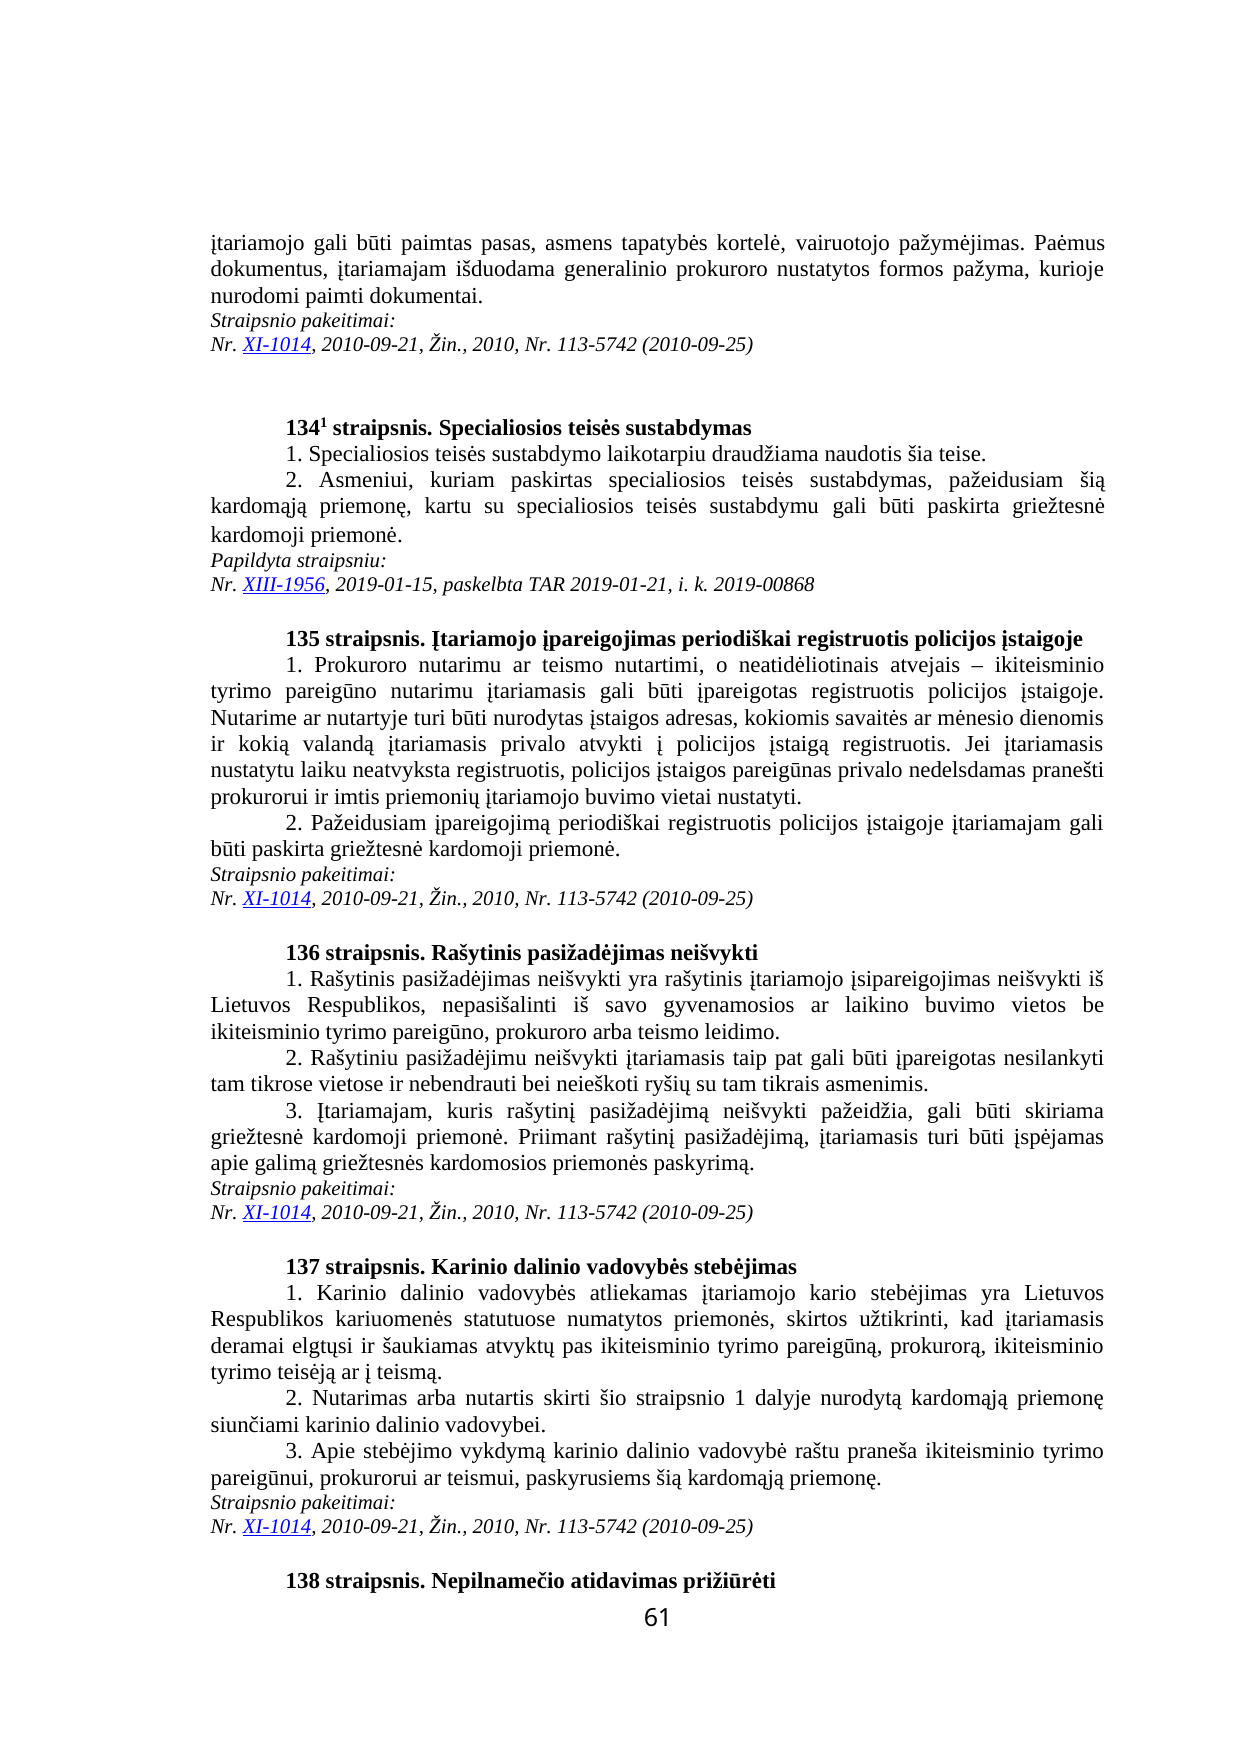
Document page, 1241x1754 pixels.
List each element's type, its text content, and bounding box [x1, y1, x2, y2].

text Nr. XI-1014, 2010-09-21, Žin., 2010, Nr. 113-5742 (2010-09-25) [210, 1200, 1105, 1224]
text Nr. XI-1014, 2010-09-21, Žin., 2010, Nr. 113-5742 (2010-09-25) [210, 886, 1105, 910]
text 2. Pažeidusiam įpareigojimą periodiškai registruotis policijos įstaigoje įtariamajam gali būti paskirta griežtesnė kardomoji priemonė. [210, 809, 1105, 862]
text Papildyta straipsniu: [210, 548, 1105, 572]
text 138 straipsnis. Nepilnamečio atidavimas prižiūrėti [210, 1567, 1105, 1593]
text 2. Asmeniui, kuriam paskirtas specialiosios teisės sustabdymas, pažeidusiam šią kardomąją priemonę, kartu su specialiosios teisės sustabdymu gali būti paskirta griežtesnė kardomoji priemonė. [210, 466, 1105, 548]
text 135 straipsnis. Įtariamojo įpareigojimas periodiškai registruotis policijos įstaigoje [285, 624, 1105, 651]
text Nr. XI-1014, 2010-09-21, Žin., 2010, Nr. 113-5742 (2010-09-25) [210, 1514, 1105, 1538]
text 1. Karinio dalinio vadovybės atliekamas įtariamojo kario stebėjimas yra Lietuvos Respublikos kariuomenės statutuose numatytos priemonės, skirtos užtikrinti, kad įtariamasis deramai elgtųsi ir šaukiamas atvyktų pas ikiteisminio tyrimo pareigūną, prokurorą, ikiteisminio tyrimo teisėją ar į teismą. [210, 1279, 1105, 1384]
text Straipsnio pakeitimai: [210, 1490, 1105, 1514]
text 3. Apie stebėjimo vykdymą karinio dalinio vadovybė raštu praneša ikiteisminio tyrimo pareigūnui, prokurorui ar teismui, paskyrusiems šią kardomąją priemonę. [210, 1437, 1105, 1490]
text Straipsnio pakeitimai: [210, 862, 1105, 886]
text Nr. XIII-1956, 2019-01-15, paskelbta TAR 2019-01-21, i. k. 2019-00868 [210, 572, 1105, 596]
text 136 straipsnis. Rašytinis pasižadėjimas neišvykti [210, 939, 1105, 965]
text įtariamojo gali būti paimtas pasas, asmens tapatybės kortelė, vairuotojo pažymėjimas. Paėmus dokumentus, įtariamajam išduodama generalinio prokuroro nustatytos formos pažyma, kurioje nurodomi paimti dokumentai. [210, 229, 1105, 308]
text 3. Įtariamajam, kuris rašytinį pasižadėjimą neišvykti pažeidžia, gali būti skiriama griežtesnė kardomoji priemonė. Priimant rašytinį pasižadėjimą, įtariamasis turi būti įspėjamas apie galimą griežtesnės kardomosios priemonės paskyrimą. [210, 1097, 1105, 1176]
text Nr. XI-1014, 2010-09-21, Žin., 2010, Nr. 113-5742 (2010-09-25) [210, 332, 1105, 356]
text 137 straipsnis. Karinio dalinio vadovybės stebėjimas [210, 1253, 1105, 1279]
text 1. Specialiosios teisės sustabdymo laikotarpiu draudžiama naudotis šia teise. [210, 440, 1105, 466]
text Straipsnio pakeitimai: [210, 308, 1105, 332]
text 2. Rašytiniu pasižadėjimu neišvykti įtariamasis taip pat gali būti įpareigotas nesilankyti tam tikrose vietose ir nebendrauti bei neieškoti ryšių su tam tikrais asmenimis. [210, 1044, 1105, 1097]
text Straipsnio pakeitimai: [210, 1176, 1105, 1200]
text 1. Rašytinis pasižadėjimas neišvykti yra rašytinis įtariamojo įsipareigojimas neišvykti iš Lietuvos Respublikos, nepasišalinti iš savo gyvenamosios ar laikino buvimo vietos be ikiteisminio tyrimo pareigūno, prokuroro arba teismo leidimo. [210, 965, 1105, 1044]
text 1. Prokuroro nutarimu ar teismo nutartimi, o neatidėliotinais atvejais – ikiteisminio tyrimo pareigūno nutarimu įtariamasis gali būti įpareigotas registruotis policijos įstaigoje. Nutarime ar nutartyje turi būti nurodytas įstaigos adresas, kokiomis savaitės ar mėnesio dienomis ir kokią valandą įtariamasis privalo atvykti į policijos įstaigą registruotis. Jei įtariamasis nustatytu laiku neatvyksta registruotis, policijos įstaigos pareigūnas privalo nedelsdamas pranešti prokurorui ir imtis priemonių įtariamojo buvimo vietai nustatyti. [210, 651, 1105, 809]
text 1341 straipsnis. Specialiosios teisės sustabdymas [210, 385, 1105, 440]
text 2. Nutarimas arba nutartis skirti šio straipsnio 1 dalyje nurodytą kardomąją priemonę siunčiami karinio dalinio vadovybei. [210, 1384, 1105, 1437]
